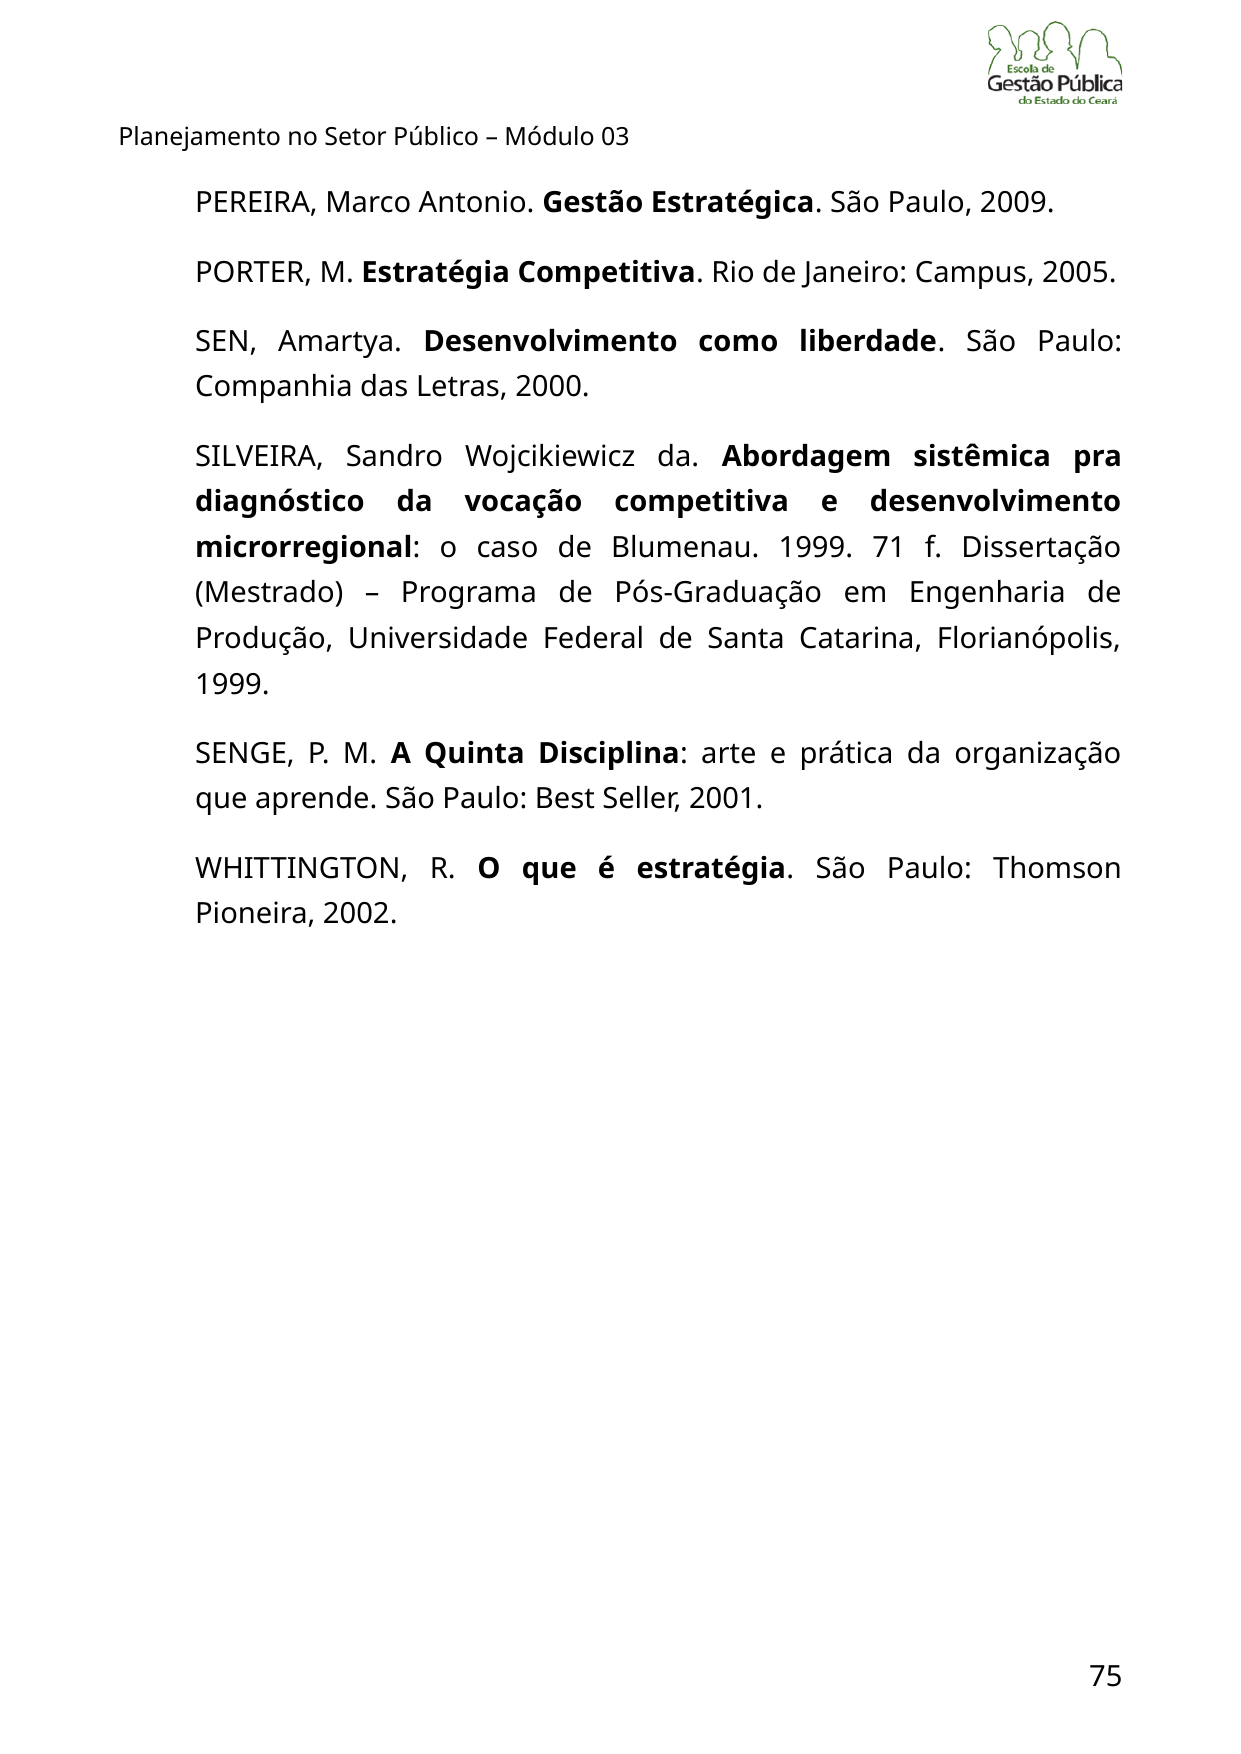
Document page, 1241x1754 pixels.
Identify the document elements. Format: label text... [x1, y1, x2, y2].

list SEN, Amartya. Desenvolvimento como liberdade. São Paulo: Companhia das Letras, 2000. [195, 320, 1122, 405]
picture [118, 21, 1123, 104]
list WHITTINGTON, R. O que é estratégia. São Paulo: Thomson Pioneira, 2002. [195, 847, 1122, 932]
list PORTER, M. Estratégia Competitiva. Rio de Janeiro: Campus, 2005. [195, 251, 1122, 291]
list PEREIRA, Marco Antonio. Gestão Estratégica. São Paulo, 2009. [195, 182, 1122, 221]
list SILVEIRA, Sandro Wojcikiewicz da. Abordagem sistêmica pra diagnóstico da vocação competitiva e desenvolvimento microrregional: o caso de Blumenau. 1999. 71 f. Dissertação (Mestrado) – Programa de Pós-Graduação em Engenharia de Produção, Universidade Federal de Santa Catarina, Florianópolis, 1999. [195, 435, 1122, 703]
list SENGE, P. M. A Quinta Disciplina: arte e prática da organização que aprende. São Paulo: Best Seller, 2001. [195, 732, 1122, 817]
